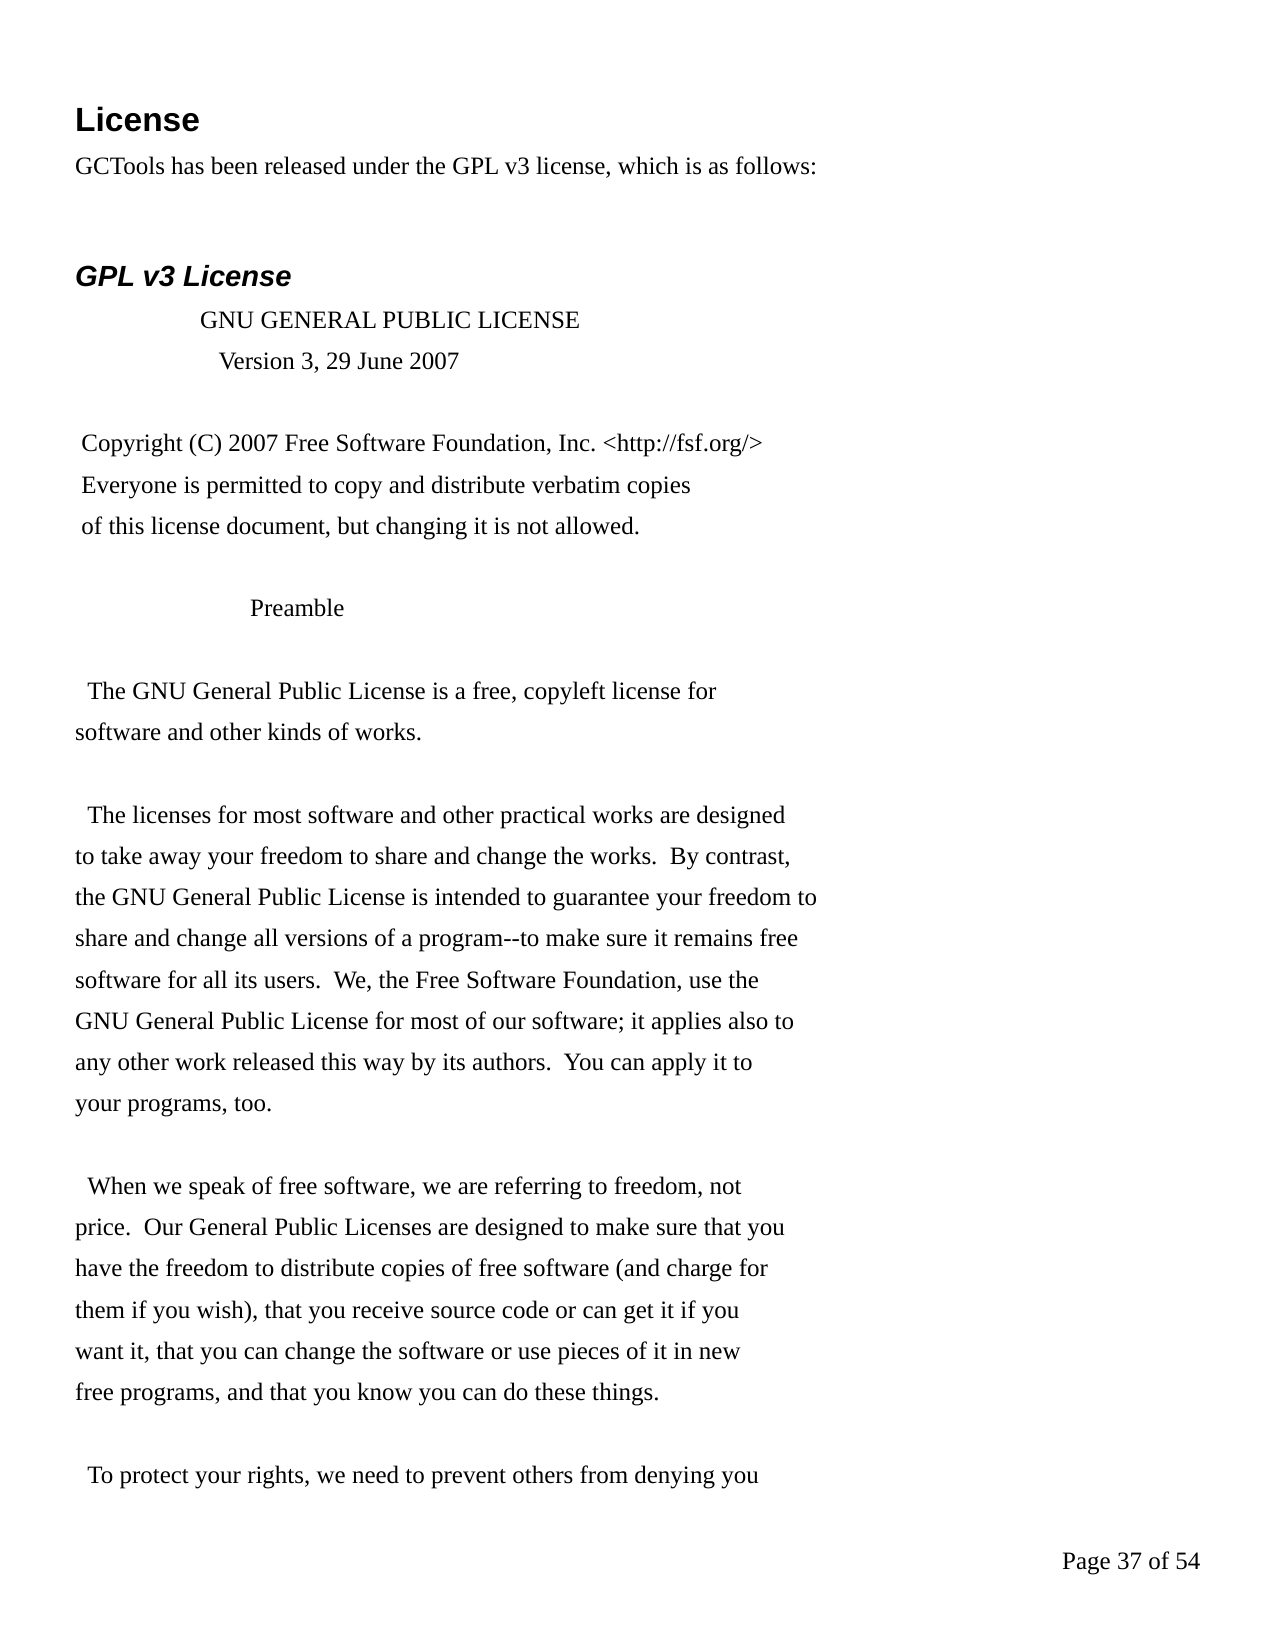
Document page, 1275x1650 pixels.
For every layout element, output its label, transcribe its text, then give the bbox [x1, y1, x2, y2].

subtitle GPL v3 License [75, 259, 1200, 292]
text the GNU General Public License is intended to guarantee your freedom to [75, 882, 1200, 911]
text your programs, too. [75, 1088, 1200, 1117]
text have the freedom to distribute copies of free software (and charge for [75, 1253, 1200, 1282]
text Version 3, 29 June 2007 [75, 346, 1200, 375]
text Everyone is permitted to copy and distribute verbatim copies [75, 470, 1200, 498]
text price. Our General Public Licenses are designed to make sure that you [75, 1212, 1200, 1241]
text GCTools has been released under the GPL v3 license, which is as follows: [75, 151, 1200, 180]
text Copyright (C) 2007 Free Software Foundation, Inc. <http://fsf.org/> [75, 428, 1200, 457]
text GNU General Public License for most of our software; it applies also to [75, 1006, 1200, 1035]
text free programs, and that you know you can do these things. [75, 1377, 1200, 1406]
text of this license document, but changing it is not allowed. [75, 511, 1200, 540]
text software and other kinds of works. [75, 717, 1200, 746]
text them if you wish), that you receive source code or can get it if you [75, 1295, 1200, 1323]
text any other work released this way by its authors. You can apply it to [75, 1047, 1200, 1076]
text to take away your freedom to share and change the works. By contrast, [75, 841, 1200, 870]
text share and change all versions of a program--to make sure it remains free [75, 923, 1200, 952]
text The GNU General Public License is a free, copyleft license for [75, 676, 1200, 705]
text When we speak of free software, we are referring to freedom, not [75, 1171, 1200, 1200]
text want it, that you can change the software or use pieces of it in new [75, 1336, 1200, 1365]
text GNU GENERAL PUBLIC LICENSE [75, 305, 1200, 333]
subtitle License [75, 100, 1200, 139]
text To protect your rights, we need to prevent others from denying you [75, 1460, 1200, 1488]
text software for all its users. We, the Free Software Foundation, use the [75, 965, 1200, 993]
text The licenses for most software and other practical works are designed [75, 800, 1200, 828]
text Preamble [75, 593, 1200, 622]
